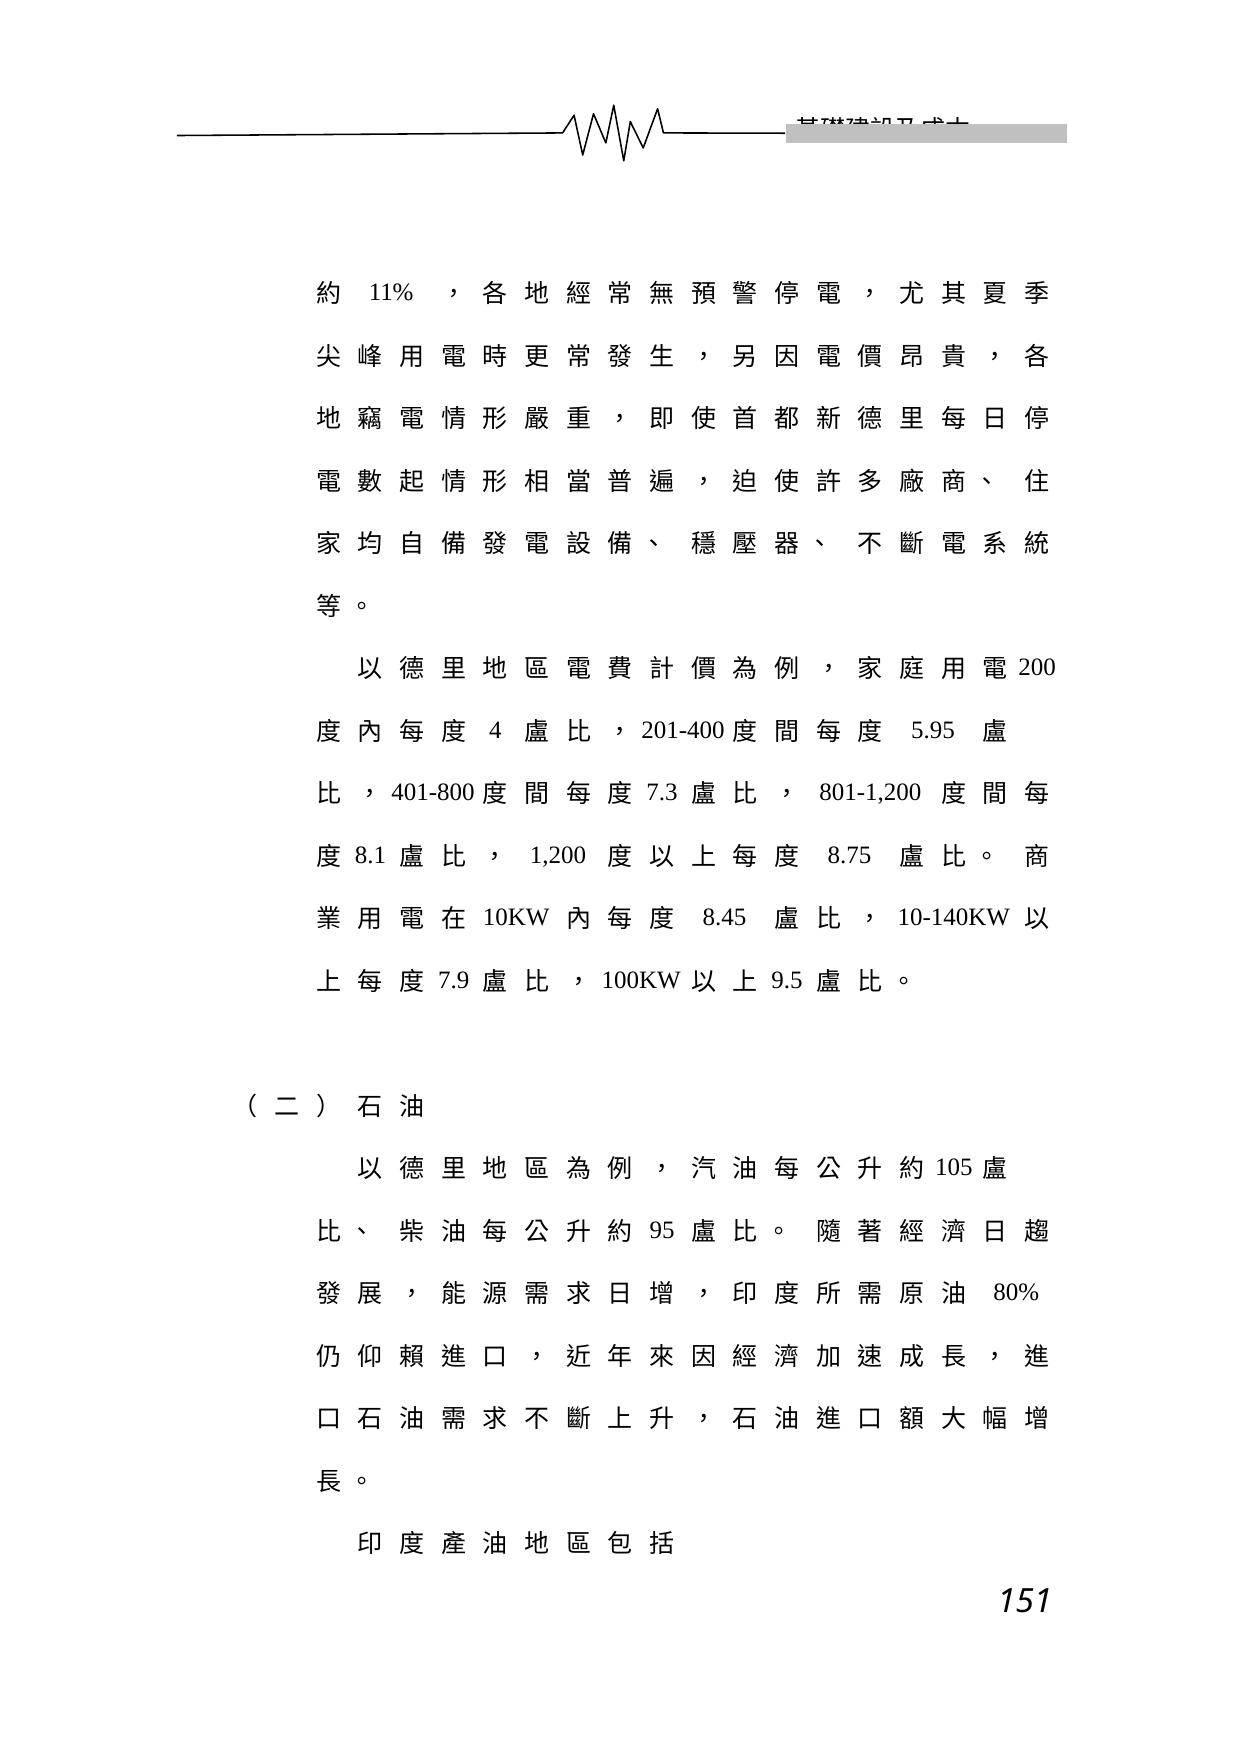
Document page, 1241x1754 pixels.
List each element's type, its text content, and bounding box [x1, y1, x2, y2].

text 以德里地區電費計價為例，家庭用電200度內每度4盧比，201-400度間每度5.95盧比，401-800度間每度7.3盧比，801-1,200度間每度8.1盧比，1,200度以上每度8.75盧比。商業用電在10KW內每度8.45盧比，10-140KW以上每度7.9盧比，100KW以上9.5盧比。 [281, 625, 1058, 1000]
text 約11%，各地經常無預警停電，尤其夏季尖峰用電時更常發生，另因電價昂貴，各地竊電情形嚴重，即使首都新德里每日停電數起情形相當普遍，迫使許多廠商、住家均自備發電設備、穩壓器、不斷電系統等。 [281, 250, 1058, 625]
text 以德里地區為例，汽油每公升約105盧比、柴油每公升約95盧比。隨著經濟日趨發展，能源需求日增，印度所需原油80%仍仰賴進口，近年來因經濟加速成長，進口石油需求不斷上升，石油進口額大幅增長。 [281, 1125, 1058, 1500]
text 印度產油地區包括 [281, 1500, 1058, 1563]
text （二）石油 [207, 1063, 1058, 1125]
